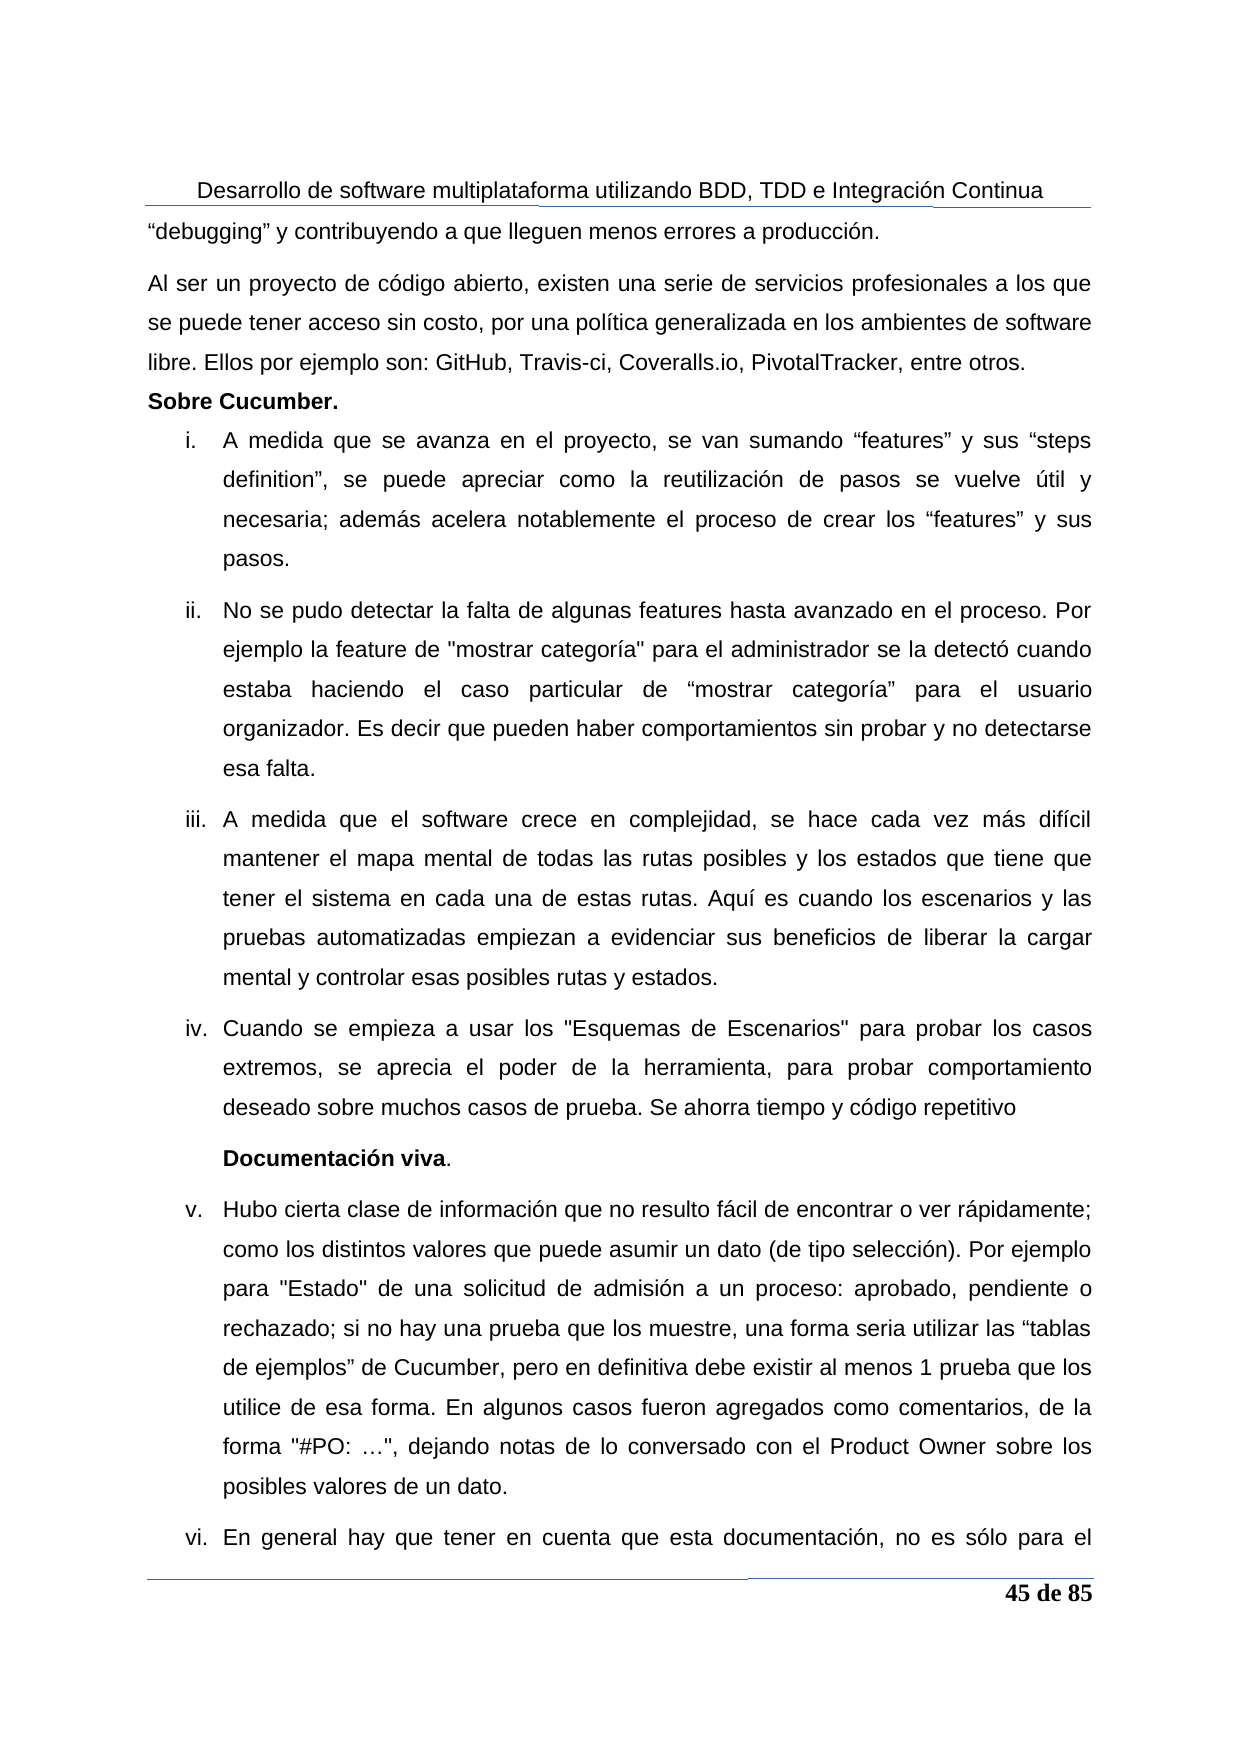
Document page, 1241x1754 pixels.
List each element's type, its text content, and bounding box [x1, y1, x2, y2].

list Hubo cierta clase de información que no resulto fácil de encontrar o ver rápidamente; como los distintos valores que puede asumir un dato (de tipo selección). Por ejemplo para "Estado" de una solicitud de admisión a un proceso: aprobado, pendiente o rechazado; si no hay una prueba que los muestre, una forma seria utilizar las “tablas de ejemplos” de Cucumber, pero en definitiva debe existir al menos 1 prueba que los utilice de esa forma. En algunos casos fueron agregados como comentarios, de la forma "#PO: …", dejando notas de lo conversado con el Product Owner sobre los posibles valores de un dato. [185, 1196, 1093, 1499]
list En general hay que tener en cuenta que esta documentación, no es sólo para el [185, 1524, 1093, 1550]
list A medida que el software crece en complejidad, se hace cada vez más difícil mantener el mapa mental de todas las rutas posibles y los estados que tiene que tener el sistema en cada una de estas rutas. Aquí es cuando los escenarios y las pruebas automatizadas empiezan a evidenciar sus beneficios de liberar la cargar mental y controlar esas posibles rutas y estados. [185, 806, 1093, 990]
text Al ser un proyecto de código abierto, existen una serie de servicios profesionales a los que se puede tener acceso sin costo, por una política generalizada en los ambientes de software libre. Ellos por ejemplo son: GitHub, Travis-ci, Coveralls.io, PivotalTracker, entre otros. [148, 269, 1093, 375]
text Sobre Cucumber. [148, 388, 1093, 414]
list A medida que se avanza en el proyecto, se van sumando “features” y sus “steps definition”, se puede apreciar como la reutilización de pasos se vuelve útil y necesaria; además acelera notablemente el proceso de crear los “features” y sus pasos. [185, 427, 1093, 572]
list Cuando se empieza a usar los "Esquemas de Escenarios" para probar los casos extremos, se aprecia el poder de la herramienta, para probar comportamiento deseado sobre muchos casos de prueba. Se ahorra tiempo y código repetitivo [185, 1015, 1093, 1120]
list No se pudo detectar la falta de algunas features hasta avanzado en el proceso. Por ejemplo la feature de "mostrar categoría" para el administrador se la detectó cuando estaba haciendo el caso particular de “mostrar categoría” para el usuario organizador. Es decir que pueden haber comportamientos sin probar y no detectarse esa falta. [185, 597, 1093, 781]
list Documentación viva. [185, 1145, 1093, 1171]
text “debugging” y contribuyendo a que lleguen menos errores a producción. [148, 218, 1093, 245]
